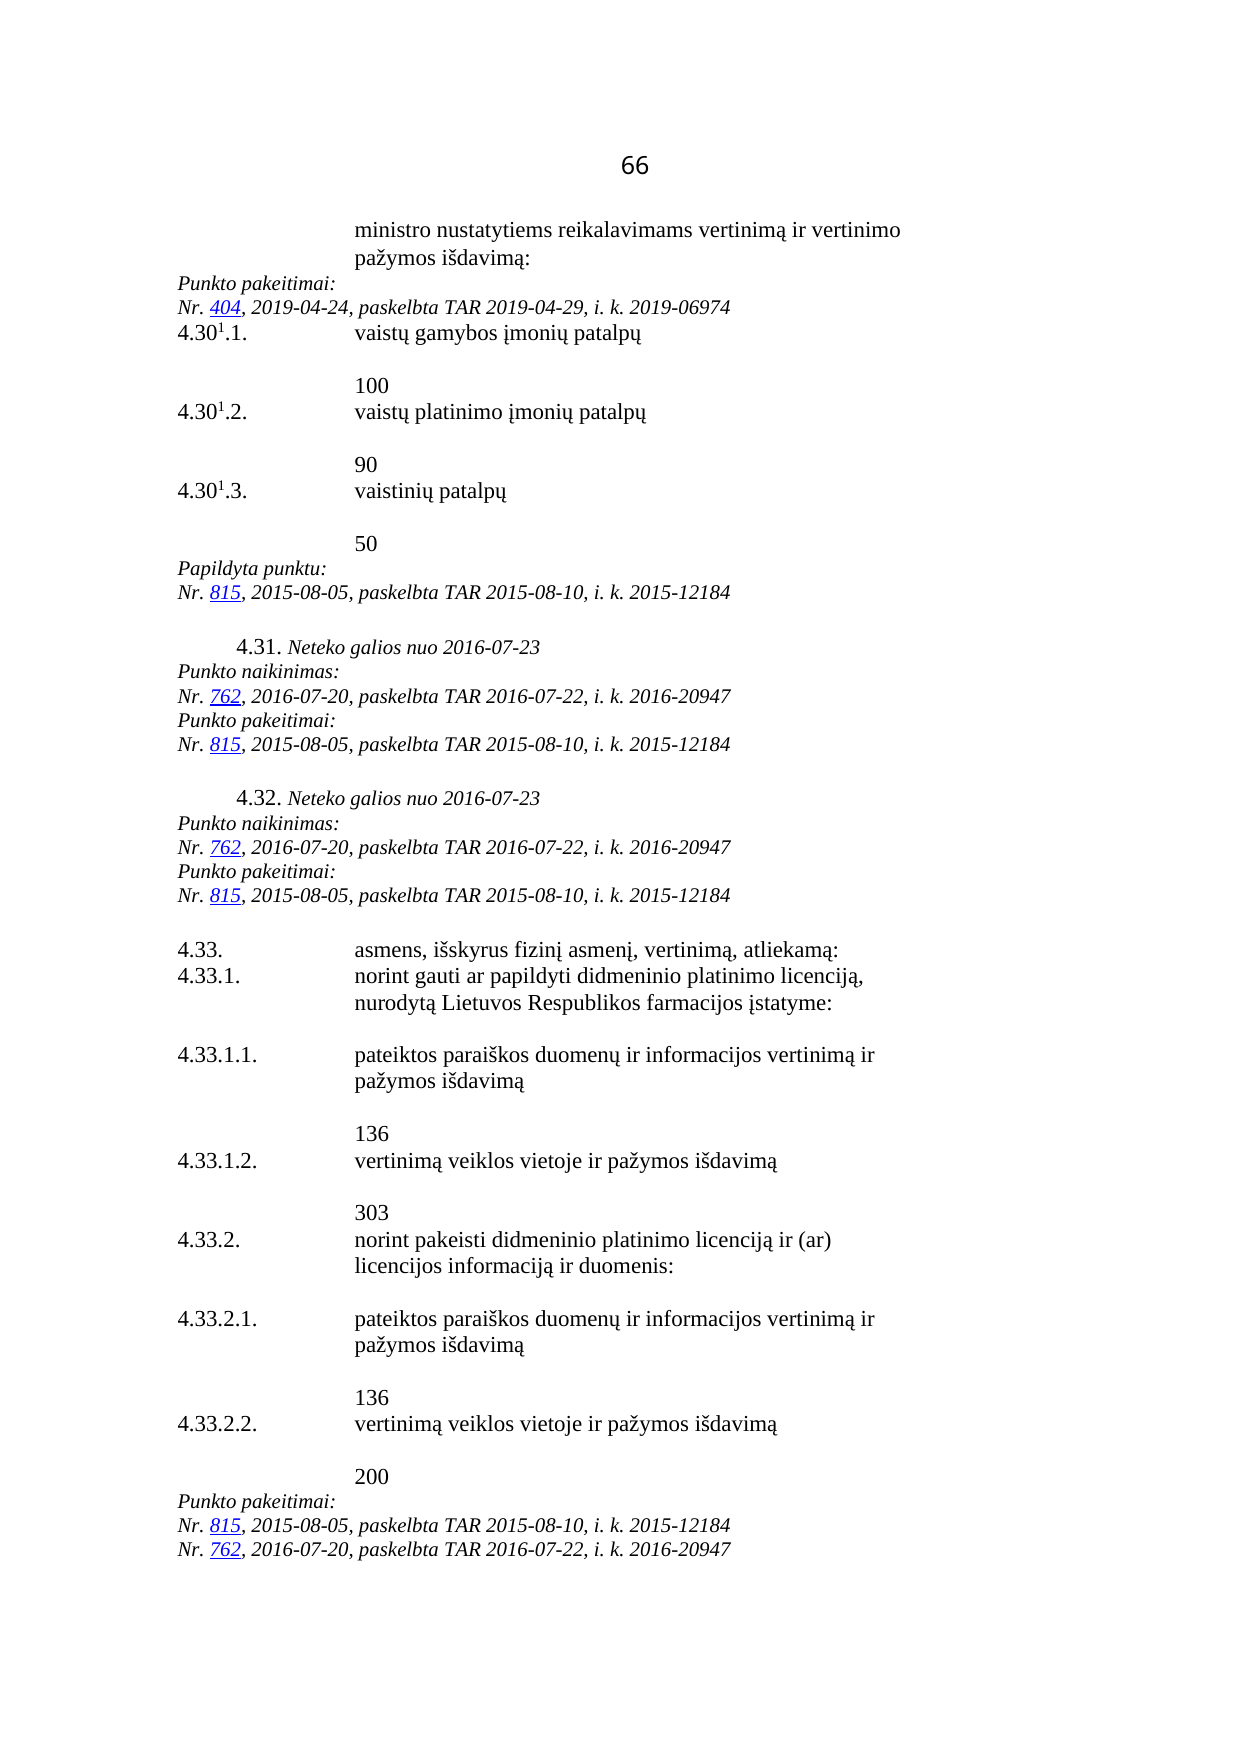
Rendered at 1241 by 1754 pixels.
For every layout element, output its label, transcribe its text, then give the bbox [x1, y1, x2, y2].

text Papildyta punktu: [177, 556, 1093, 580]
text Punkto pakeitimai: [177, 708, 1093, 732]
text Punkto pakeitimai: [177, 271, 1093, 295]
text Nr. 762, 2016-07-20, paskelbta TAR 2016-07-22, i. k. 2016-20947 [177, 835, 1093, 859]
text Punkto naikinimas: [177, 811, 1093, 835]
text Punkto pakeitimai: [177, 1489, 1093, 1513]
text 4.33.2. norint pakeisti didmeninio platinimo licenciją ir (ar) licencijos informaciją ir duomenis: [177, 1226, 916, 1305]
text Nr. 404, 2019-04-24, paskelbta TAR 2019-04-29, i. k. 2019-06974 [177, 295, 1093, 319]
text 4.33.2.1. pateiktos paraiškos duomenų ir informacijos vertinimą ir pažymos išdavimą 136 [177, 1305, 916, 1410]
text Nr. 815, 2015-08-05, paskelbta TAR 2015-08-10, i. k. 2015-12184 [177, 580, 1093, 604]
text Punkto pakeitimai: [177, 859, 1093, 883]
text Nr. 815, 2015-08-05, paskelbta TAR 2015-08-10, i. k. 2015-12184 [177, 732, 1093, 756]
text 4.33.2.2. vertinimą veiklos vietoje ir pažymos išdavimą 200 [177, 1410, 916, 1489]
text 4.301.1. vaistų gamybos įmonių patalpų 100 [177, 319, 945, 398]
text Punkto naikinimas: [177, 659, 1093, 683]
text 4.301.2. vaistų platinimo įmonių patalpų 90 [177, 398, 945, 477]
text 4.31. Neteko galios nuo 2016-07-23 [177, 633, 1093, 659]
text 4.33. asmens, išskyrus fizinį asmenį, vertinimą, atliekamą: [177, 936, 1093, 962]
text 4.33.1.1. pateiktos paraiškos duomenų ir informacijos vertinimą ir pažymos išdavimą 136 [177, 1041, 916, 1147]
text Nr. 762, 2016-07-20, paskelbta TAR 2016-07-22, i. k. 2016-20947 [177, 1537, 1093, 1561]
text 4.32. Neteko galios nuo 2016-07-23 [177, 784, 1093, 811]
text 4.33.1. norint gauti ar papildyti didmeninio platinimo licenciją, nurodytą Lietuvos Respublikos farmacijos įstatyme: [177, 962, 916, 1041]
text 4.33.1.2. vertinimą veiklos vietoje ir pažymos išdavimą 303 [177, 1147, 916, 1226]
text Nr. 762, 2016-07-20, paskelbta TAR 2016-07-22, i. k. 2016-20947 [177, 683, 1093, 708]
text Nr. 815, 2015-08-05, paskelbta TAR 2015-08-10, i. k. 2015-12184 [177, 883, 1093, 907]
text 4.301.3. vaistinių patalpų 50 [177, 477, 945, 556]
text ministro nustatytiems reikalavimams vertinimą ir vertinimo pažymos išdavimą: [177, 216, 945, 271]
text Nr. 815, 2015-08-05, paskelbta TAR 2015-08-10, i. k. 2015-12184 [177, 1513, 1093, 1537]
